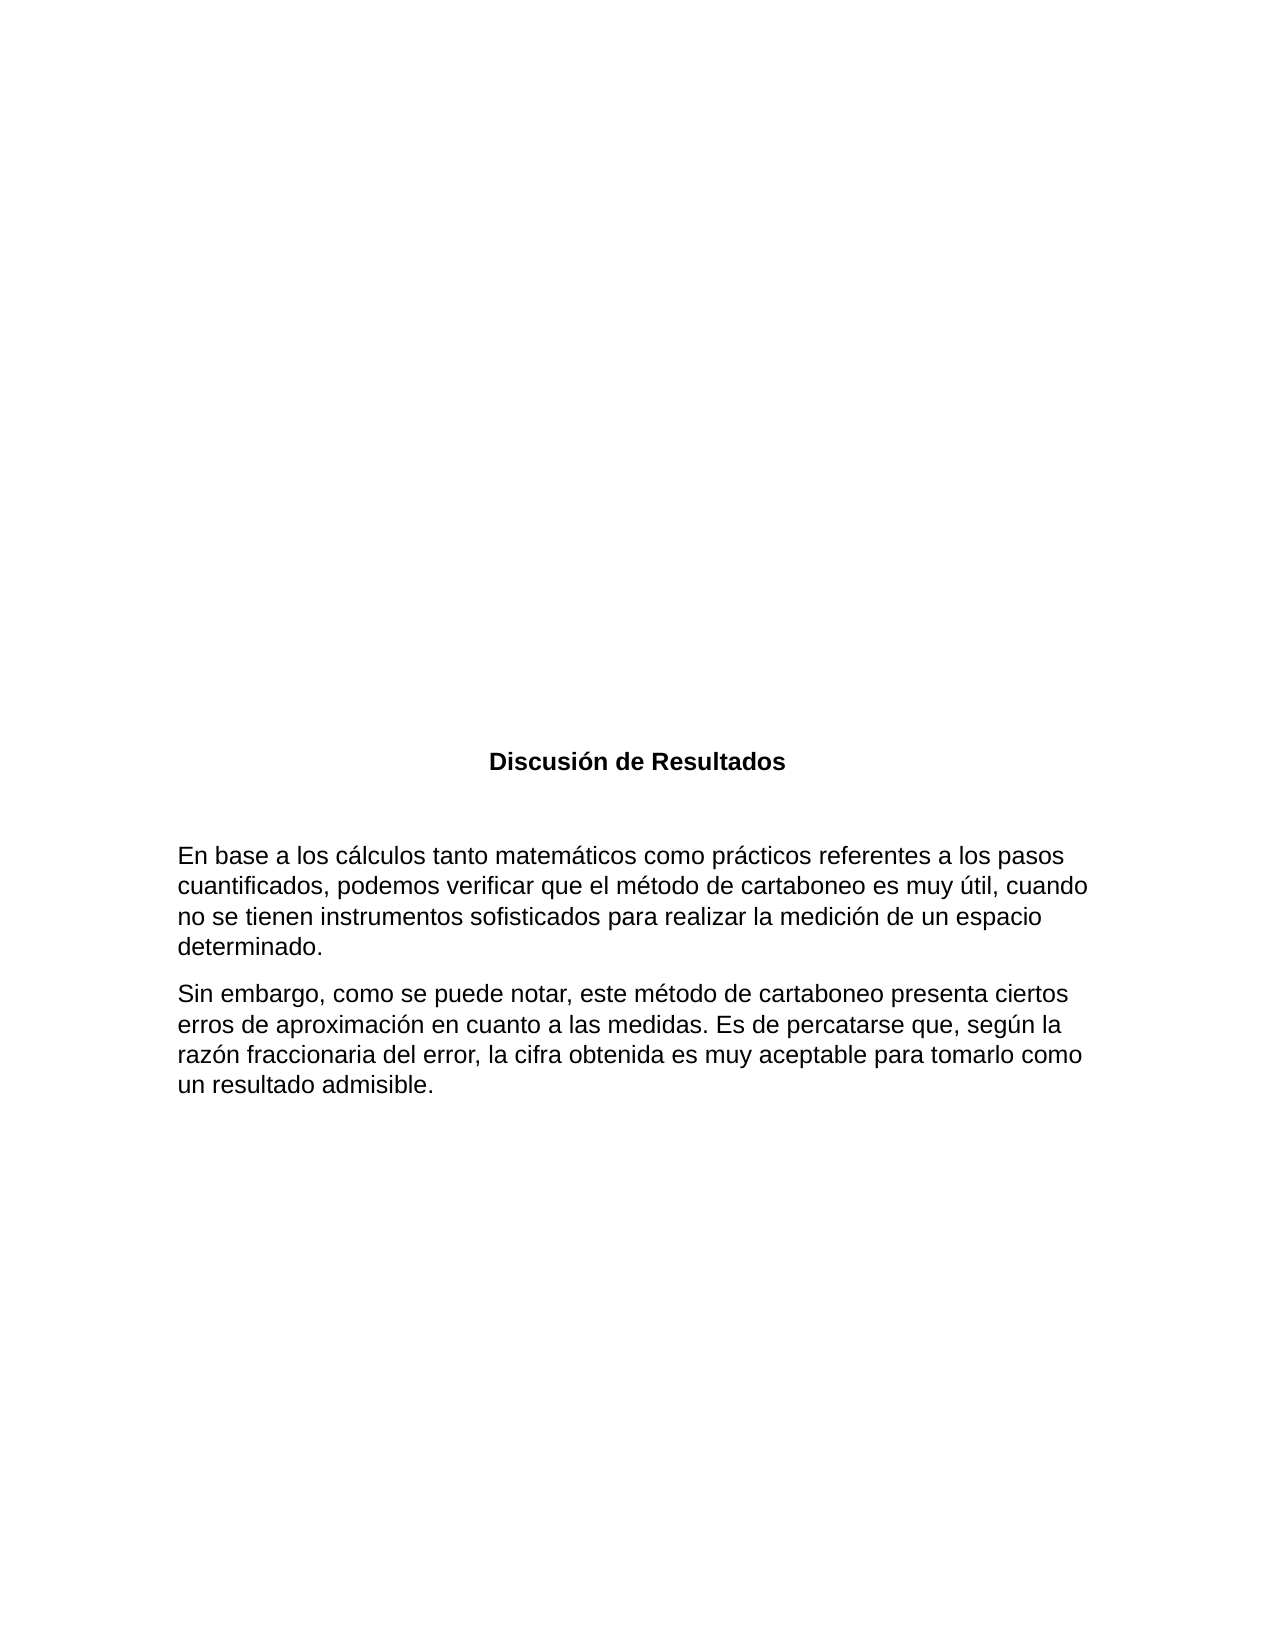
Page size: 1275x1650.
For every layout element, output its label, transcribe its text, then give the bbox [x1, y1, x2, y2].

text En base a los cálculos tanto matemáticos como prácticos referentes a los pasos cuantificados, podemos verificar que el método de cartaboneo es muy útil, cuando no se tienen instrumentos sofisticados para realizar la medición de un espacio determinado. [177, 841, 1098, 961]
text Discusión de Resultados [177, 747, 1098, 776]
text Sin embargo, como se puede notar, este método de cartaboneo presenta ciertos erros de aproximación en cuanto a las medidas. Es de percatarse que, según la razón fraccionaria del error, la cifra obtenida es muy aceptable para tomarlo como un resultado admisible. [177, 979, 1098, 1099]
